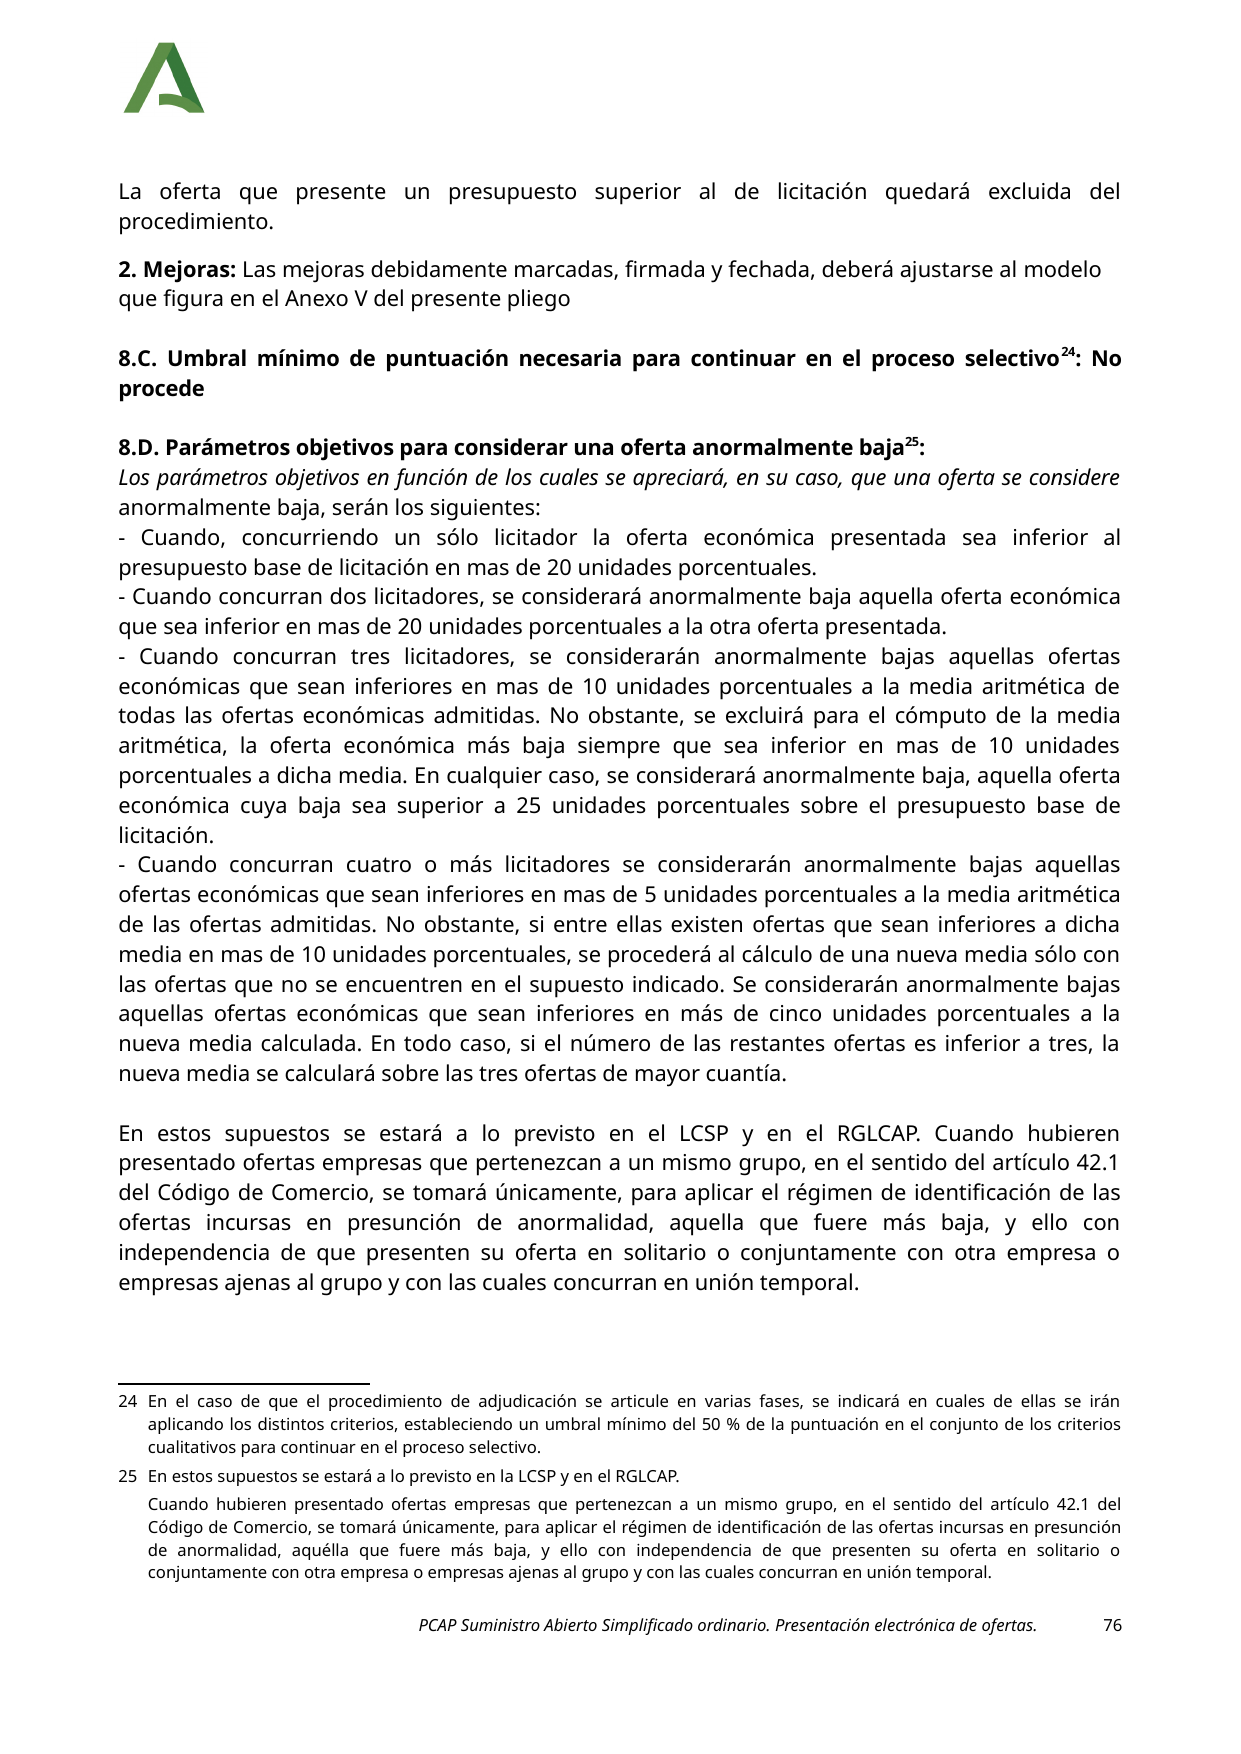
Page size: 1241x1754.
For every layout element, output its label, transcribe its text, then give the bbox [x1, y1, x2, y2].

text En estos supuestos se estará a lo previsto en la LCSP y en el RGLCAP. [118, 1464, 1122, 1487]
text - Cuando concurran dos licitadores, se considerará anormalmente baja aquella oferta económica que sea inferior en mas de 20 unidades porcentuales a la otra oferta presentada. [118, 581, 1122, 641]
text La oferta que presente un presupuesto superior al de licitación quedará excluida del procedimiento. [118, 176, 1122, 236]
text - Cuando concurran cuatro o más licitadores se considerarán anormalmente bajas aquellas ofertas económicas que sean inferiores en mas de 5 unidades porcentuales a la media aritmética de las ofertas admitidas. No obstante, si entre ellas existen ofertas que sean inferiores a dicha media en mas de 10 unidades porcentuales, se procederá al cálculo de una nueva media sólo con las ofertas que no se encuentren en el supuesto indicado. Se considerarán anormalmente bajas aquellas ofertas económicas que sean inferiores en más de cinco unidades porcentuales a la nueva media calculada. En todo caso, si el número de las restantes ofertas es inferior a tres, la nueva media se calculará sobre las tres ofertas de mayor cuantía. [118, 849, 1122, 1088]
text En el caso de que el procedimiento de adjudicación se articule en varias fases, se indicará en cuales de ellas se irán aplicando los distintos criterios, estableciendo un umbral mínimo del 50 % de la puntuación en el conjunto de los criterios cualitativos para continuar en el proceso selectivo. [118, 1390, 1122, 1458]
text - Cuando concurran tres licitadores, se considerarán anormalmente bajas aquellas ofertas económicas que sean inferiores en mas de 10 unidades porcentuales a la media aritmética de todas las ofertas económicas admitidas. No obstante, se excluirá para el cómputo de la media aritmética, la oferta económica más baja siempre que sea inferior en mas de 10 unidades porcentuales a dicha media. En cualquier caso, se considerará anormalmente baja, aquella oferta económica cuya baja sea superior a 25 unidades porcentuales sobre el presupuesto base de licitación. [118, 641, 1122, 849]
text 8.D. Parámetros objetivos para considerar una oferta anormalmente baja: [118, 432, 1122, 462]
text 2. Mejoras: Las mejoras debidamente marcadas, firmada y fechada, deberá ajustarse al modelo que figura en el Anexo V del presente pliego [118, 254, 1122, 313]
text En estos supuestos se estará a lo previsto en el LCSP y en el RGLCAP. Cuando hubieren presentado ofertas empresas que pertenezcan a un mismo grupo, en el sentido del artículo 42.1 del Código de Comercio, se tomará únicamente, para aplicar el régimen de identificación de las ofertas incursas en presunción de anormalidad, aquella que fuere más baja, y ello con independencia de que presenten su oferta en solitario o conjuntamente con otra empresa o empresas ajenas al grupo y con las cuales concurran en unión temporal. [118, 1118, 1122, 1296]
text 8.C. Umbral mínimo de puntuación necesaria para continuar en el proceso selectivo: No procede [118, 343, 1122, 403]
text Los parámetros objetivos en función de los cuales se apreciará, en su caso, que una oferta se considere anormalmente baja, serán los siguientes: [118, 462, 1122, 522]
text - Cuando, concurriendo un sólo licitador la oferta económica presentada sea inferior al presupuesto base de licitación en mas de 20 unidades porcentuales. [118, 522, 1122, 581]
text Cuando hubieren presentado ofertas empresas que pertenezcan a un mismo grupo, en el sentido del artículo 42.1 del Código de Comercio, se tomará únicamente, para aplicar el régimen de identificación de las ofertas incursas en presunción de anormalidad, aquélla que fuere más baja, y ello con independencia de que presenten su oferta en solitario o conjuntamente con otra empresa o empresas ajenas al grupo y con las cuales concurran en unión temporal. [118, 1493, 1122, 1584]
picture [119, 38, 209, 117]
